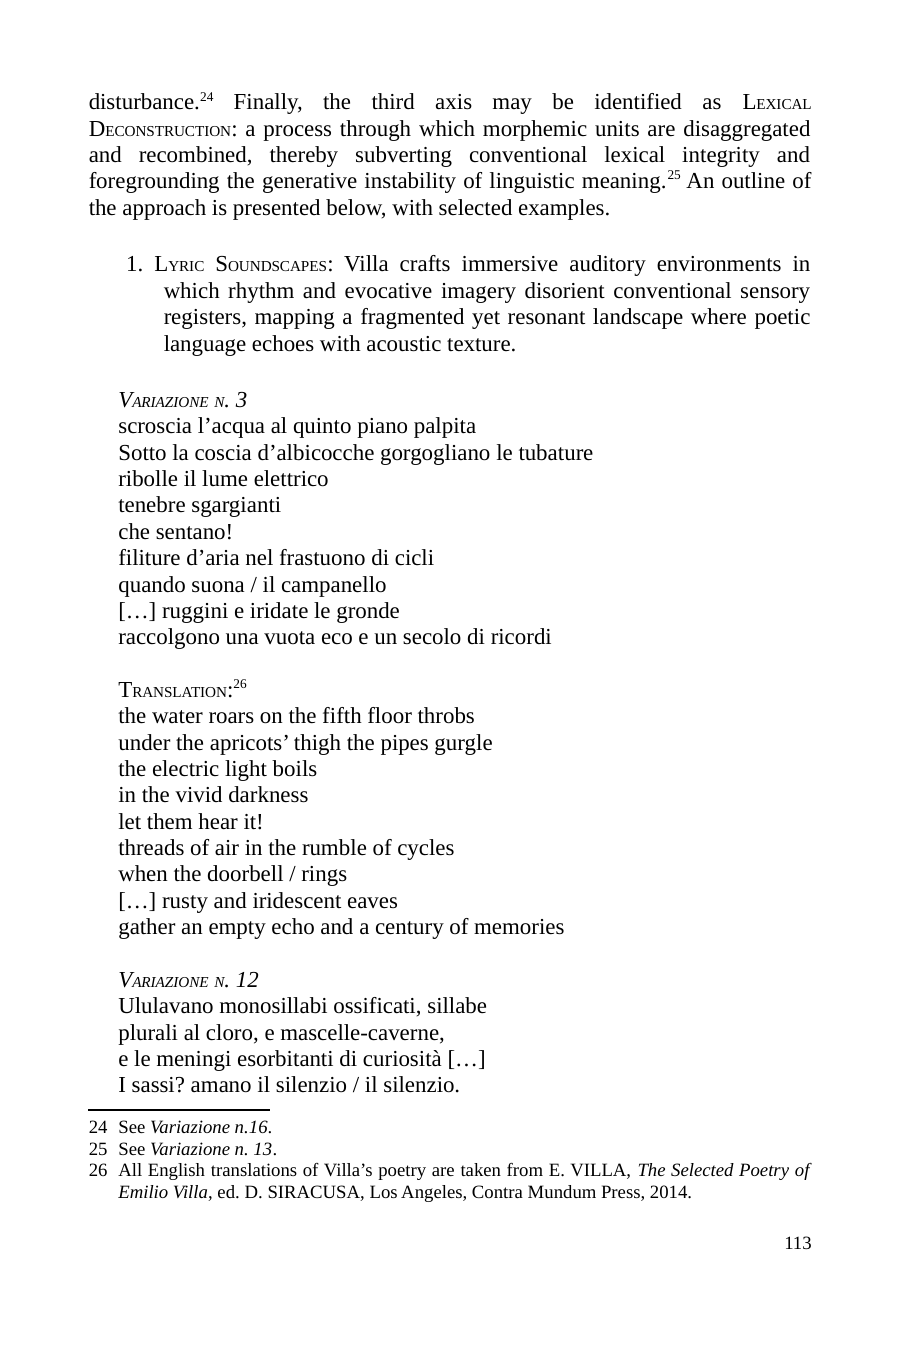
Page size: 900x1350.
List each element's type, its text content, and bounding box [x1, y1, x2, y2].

text let them hear it! [88, 808, 811, 834]
text All English translations of Villa’s poetry are taken from E. VILLA, The Selected Poetry of Emilio Villa, ed. D. Siracusa, Los Angeles, Contra Mundum Press, 2014. [88, 1159, 811, 1202]
text in the vivid darkness [88, 781, 811, 808]
text disturbance. Finally, the third axis may be identified as Lexical Deconstruction: a process through which morphemic units are disaggregated and recombined, thereby subverting conventional lexical integrity and foregrounding the generative instability of linguistic meaning. An outline of the approach is presented below, with selected examples. [88, 88, 811, 220]
text […] rusty and iridescent eaves [88, 887, 811, 913]
text Translation: [88, 676, 811, 702]
text under the apricots’ thigh the pipes gurgle [88, 729, 811, 755]
text tenebre sgargianti [88, 492, 811, 518]
text I sassi? amano il silenzio / il silenzio. [88, 1071, 811, 1098]
text ribolle il lume elettrico [88, 465, 811, 492]
text filiture d’aria nel frastuono di cicli [88, 544, 811, 571]
text Variazione n. 12 [88, 966, 811, 992]
text threads of air in the rumble of cycles [88, 834, 811, 861]
text Variazione n. 3 [88, 386, 811, 412]
text 1. Lyric Soundscapes: Villa crafts immersive auditory environments in which rhythm and evocative imagery disorient conventional sensory registers, mapping a fragmented yet resonant landscape where poetic language echoes with acoustic texture. [126, 251, 811, 356]
text plurali al cloro, e mascelle-caverne, [88, 1019, 811, 1045]
text when the doorbell / rings [88, 861, 811, 887]
text quando suona / il campanello [88, 571, 811, 597]
text […] ruggini e iridate le gronde [88, 597, 811, 623]
text raccolgono una vuota eco e un secolo di ricordi [88, 623, 811, 650]
text See Variazione n.16. [88, 1116, 811, 1138]
text See Variazione n. 13. [88, 1138, 811, 1159]
text e le meningi esorbitanti di curiosità […] [88, 1045, 811, 1071]
text Sotto la coscia d’albicocche gorgogliano le tubature [88, 439, 811, 465]
text gather an empty echo and a century of memories [88, 913, 811, 939]
text scroscia l’acqua al quinto piano palpita [88, 412, 811, 439]
text the electric light boils [88, 755, 811, 781]
text che sentano! [88, 518, 811, 544]
text the water roars on the fifth floor throbs [88, 702, 811, 729]
text Ululavano monosillabi ossificati, sillabe [88, 992, 811, 1019]
